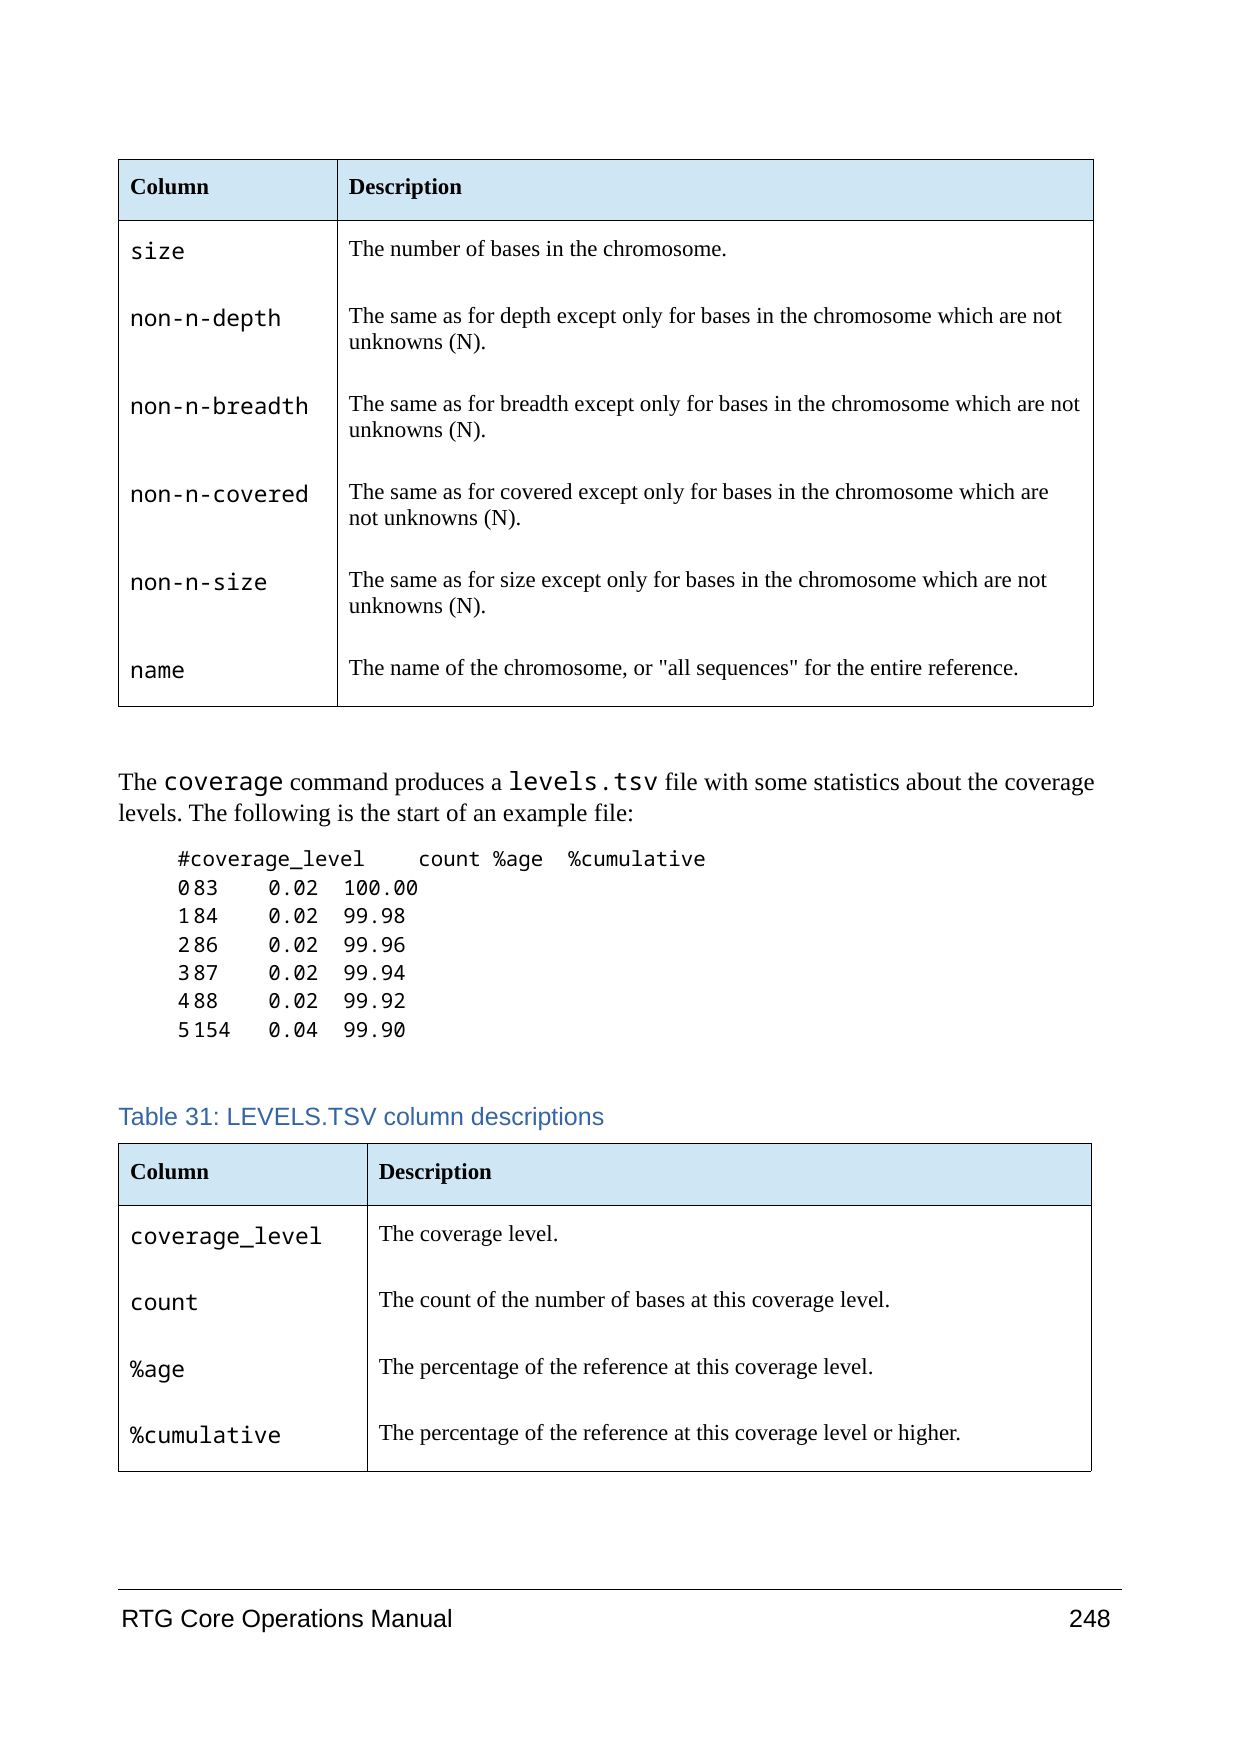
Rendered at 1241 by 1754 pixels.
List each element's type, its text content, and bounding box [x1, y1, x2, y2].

table_cell The name of the chromosome, or "all sequences" for the entire reference. [338, 639, 1093, 706]
table_cell The same as for depth except only for bases in the chromosome which are not unknowns (N). [338, 287, 1093, 375]
table_cell %age [119, 1338, 367, 1404]
text #coverage_level count %age %cumulative [177, 844, 1122, 873]
text 1 84 0.02 99.98 [177, 901, 1122, 930]
table_cell %cumulative [119, 1405, 367, 1471]
text The coverage command produces a levels.tsv file with some statistics about the coverage levels. The following is the start of an example file: [118, 764, 1122, 827]
table_cell name [119, 639, 337, 706]
text 0 83 0.02 100.00 [177, 873, 1122, 901]
text 5 154 0.04 99.90 [177, 1015, 1122, 1043]
table_cell non-n-breadth [119, 375, 337, 463]
text 3 87 0.02 99.94 [177, 958, 1122, 987]
table_cell The number of bases in the chromosome. [338, 221, 1093, 287]
text Table 31: LEVELS.TSV column descriptions [118, 1102, 1122, 1131]
text 4 88 0.02 99.92 [177, 987, 1122, 1015]
table_cell The same as for size except only for bases in the chromosome which are not unknowns (N). [338, 551, 1093, 639]
table_cell The percentage of the reference at this coverage level. [368, 1338, 1091, 1404]
table_header Column [119, 160, 337, 220]
table_cell The percentage of the reference at this coverage level or higher. [368, 1405, 1091, 1471]
table_cell The count of the number of bases at this coverage level. [368, 1271, 1091, 1338]
text 2 86 0.02 99.96 [177, 930, 1122, 958]
table_header Description [368, 1144, 1091, 1205]
table_cell coverage_level [119, 1206, 367, 1271]
table_cell The same as for breadth except only for bases in the chromosome which are not unknowns (N). [338, 375, 1093, 463]
table_cell The same as for covered except only for bases in the chromosome which are not unknowns (N). [338, 463, 1093, 551]
table_header Description [338, 160, 1093, 220]
table_cell size [119, 221, 337, 287]
table_cell non-n-depth [119, 287, 337, 375]
table_cell non-n-covered [119, 463, 337, 551]
table_header Column [119, 1144, 367, 1205]
table_cell non-n-size [119, 551, 337, 639]
table_cell count [119, 1271, 367, 1338]
table_cell The coverage level. [368, 1206, 1091, 1271]
